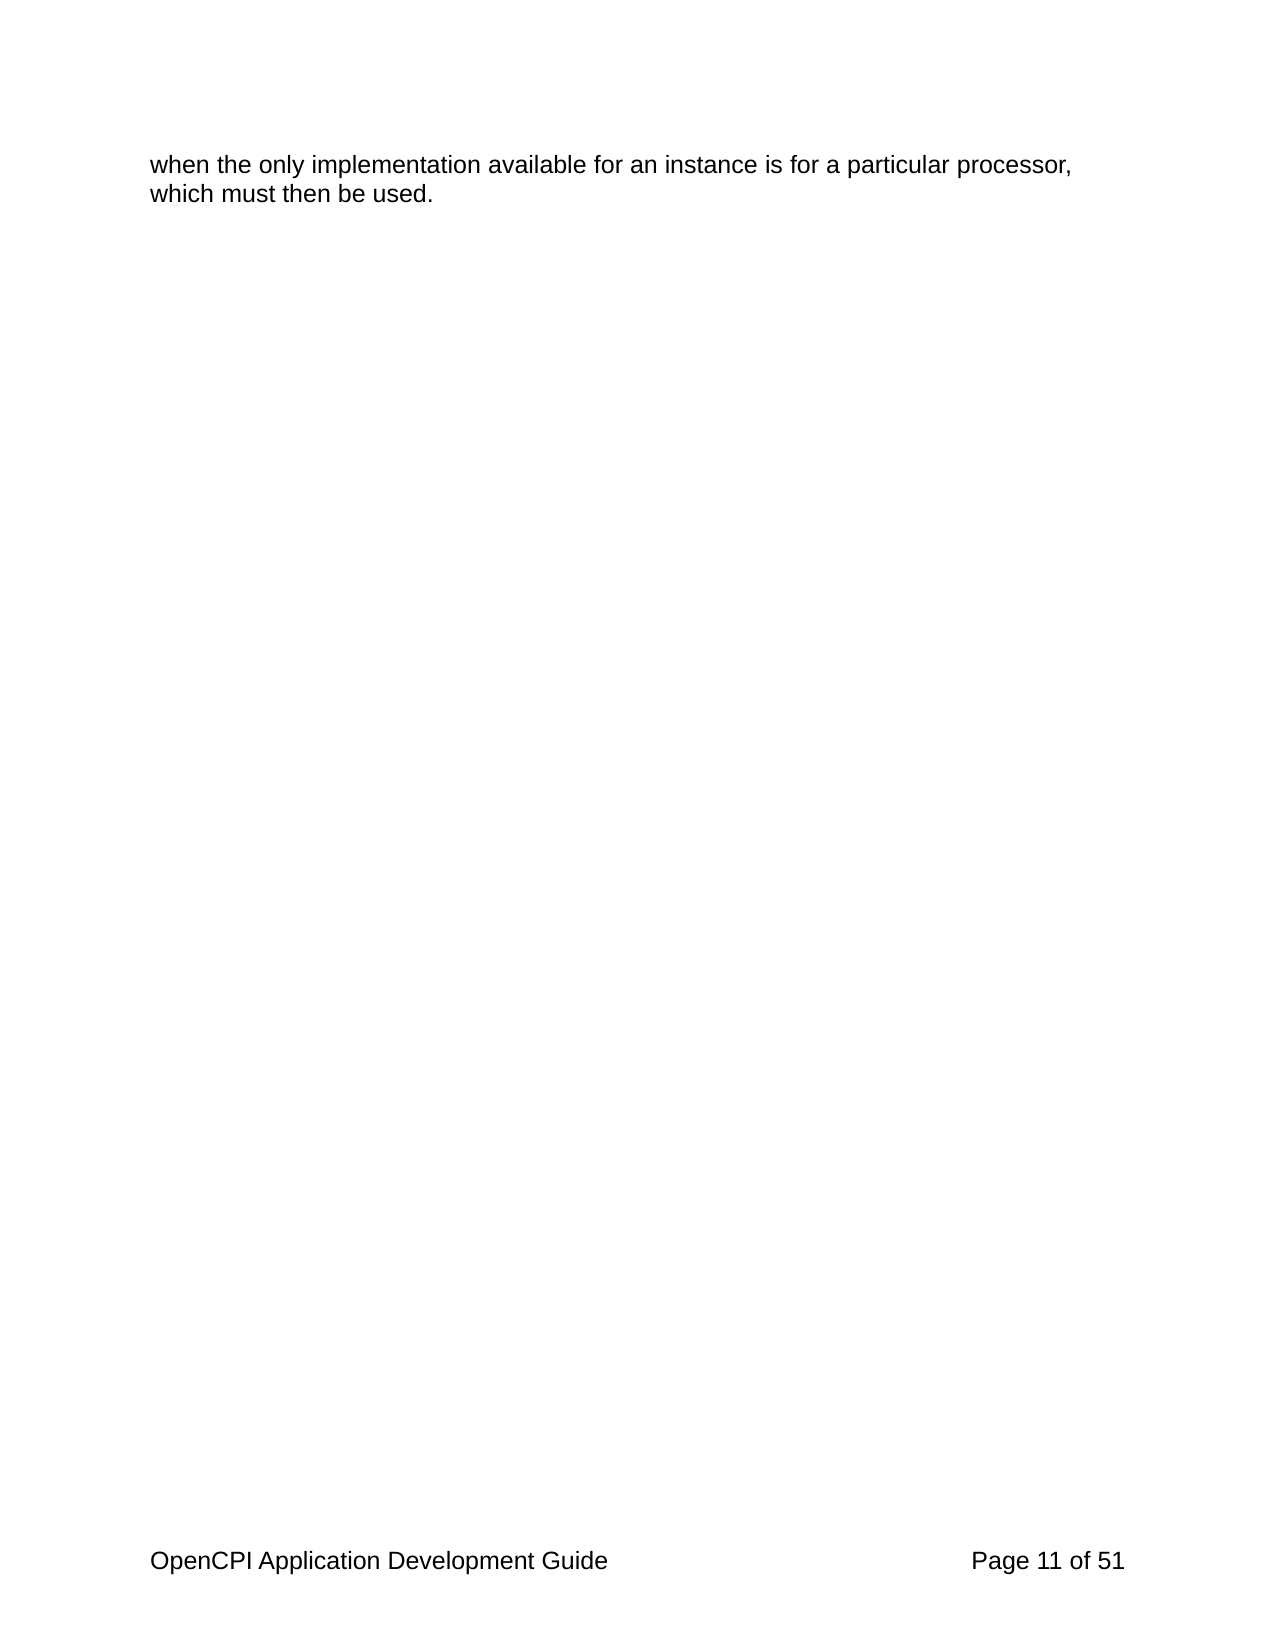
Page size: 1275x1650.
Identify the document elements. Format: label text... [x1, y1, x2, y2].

text when the only implementation available for an instance is for a particular processor, which must then be used. [150, 150, 1125, 207]
